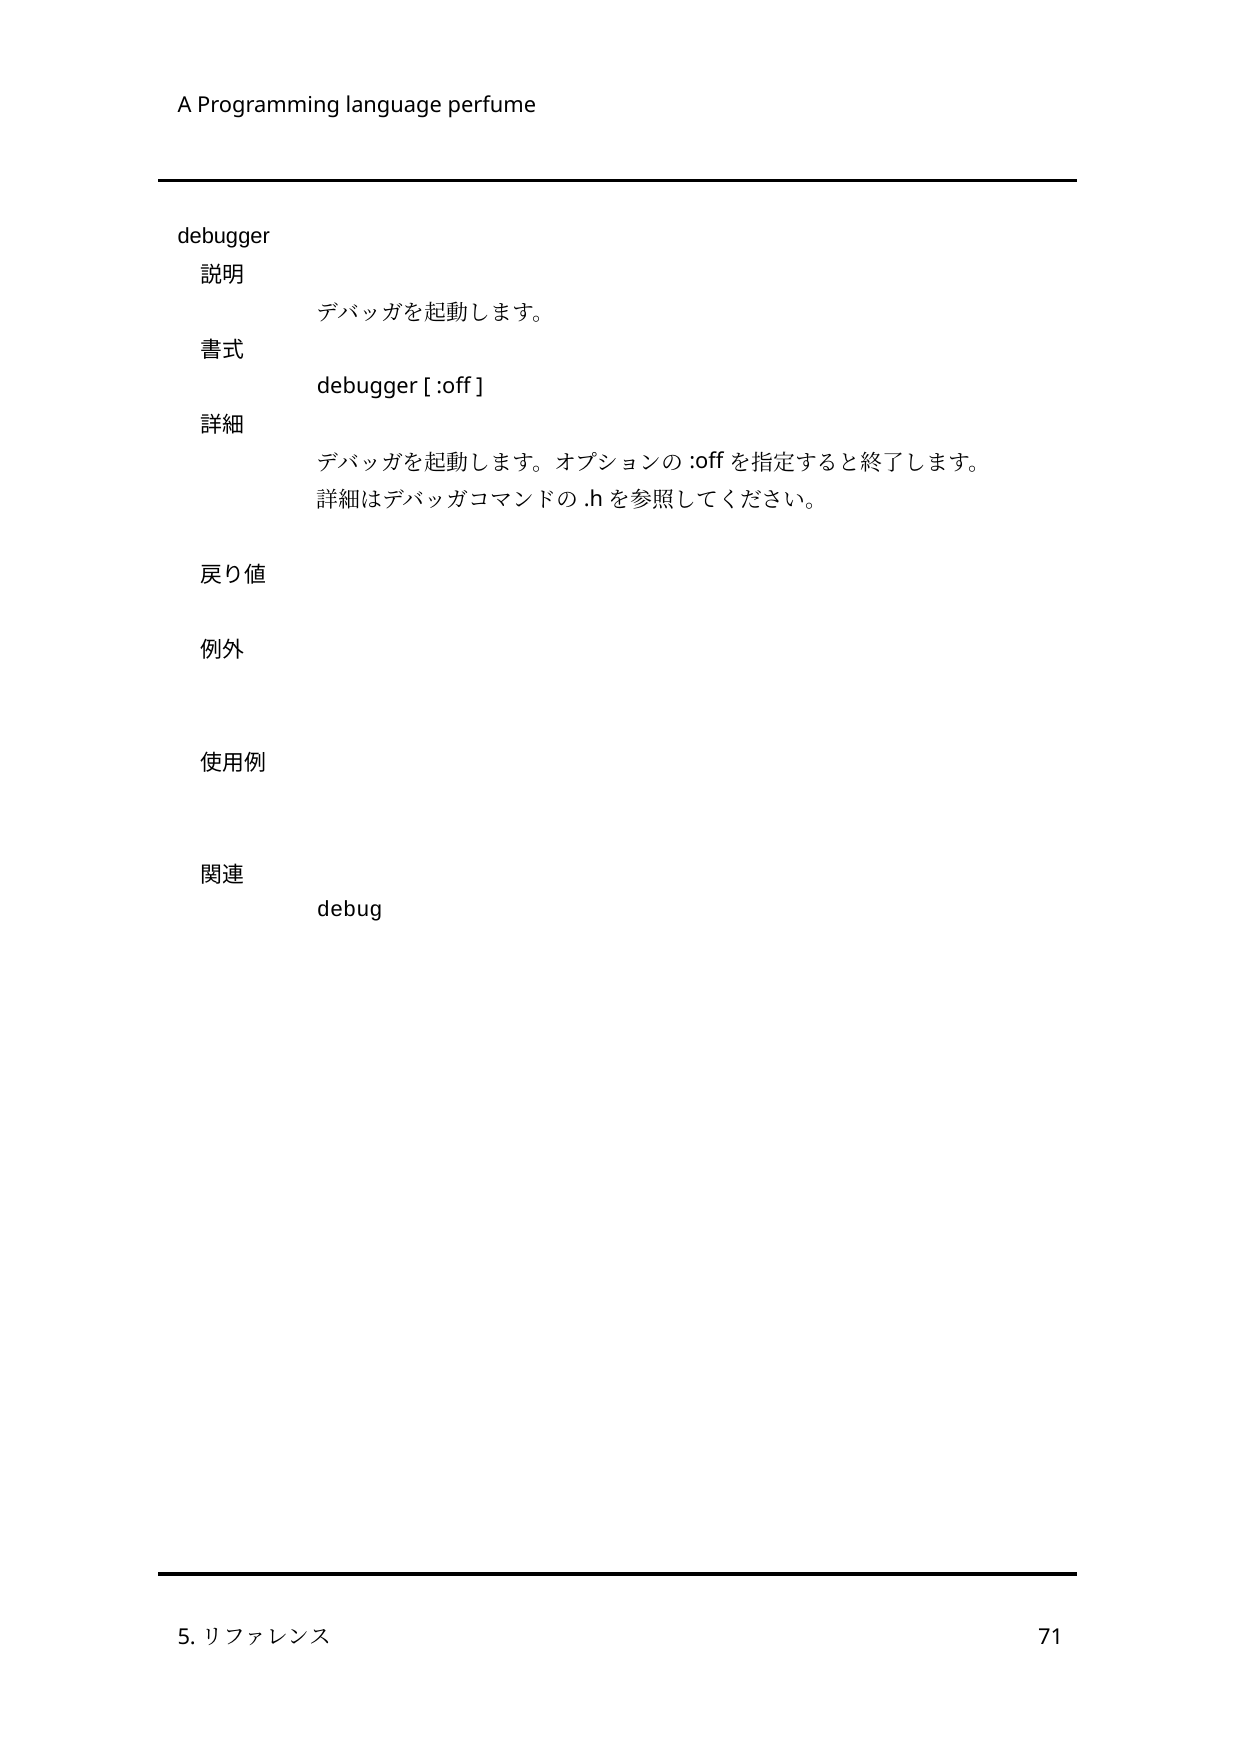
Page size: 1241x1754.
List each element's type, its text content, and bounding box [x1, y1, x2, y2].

table_header デバッガを起動します。 [317, 254, 1063, 329]
table_cell 書式 [200, 329, 317, 404]
table_header 説明 [200, 254, 317, 329]
subtitle debugger [177, 217, 1063, 254]
table_cell 戻り値 [200, 529, 317, 629]
table_cell 例外 [200, 629, 317, 717]
table_cell 使用例 [200, 717, 317, 829]
table_cell デバッガを起動します。オプションの :off を指定すると終了します。 詳細はデバッガコマンドの .h を参照してください。 [317, 404, 1063, 529]
table_cell [317, 629, 1063, 717]
table_cell [317, 529, 1063, 629]
table_cell debugger [ :off ] [317, 329, 1063, 404]
table_cell 詳細 [200, 404, 317, 529]
table_cell [317, 717, 1063, 829]
table_cell 関連 [200, 829, 317, 942]
table_cell debug [317, 829, 1063, 942]
